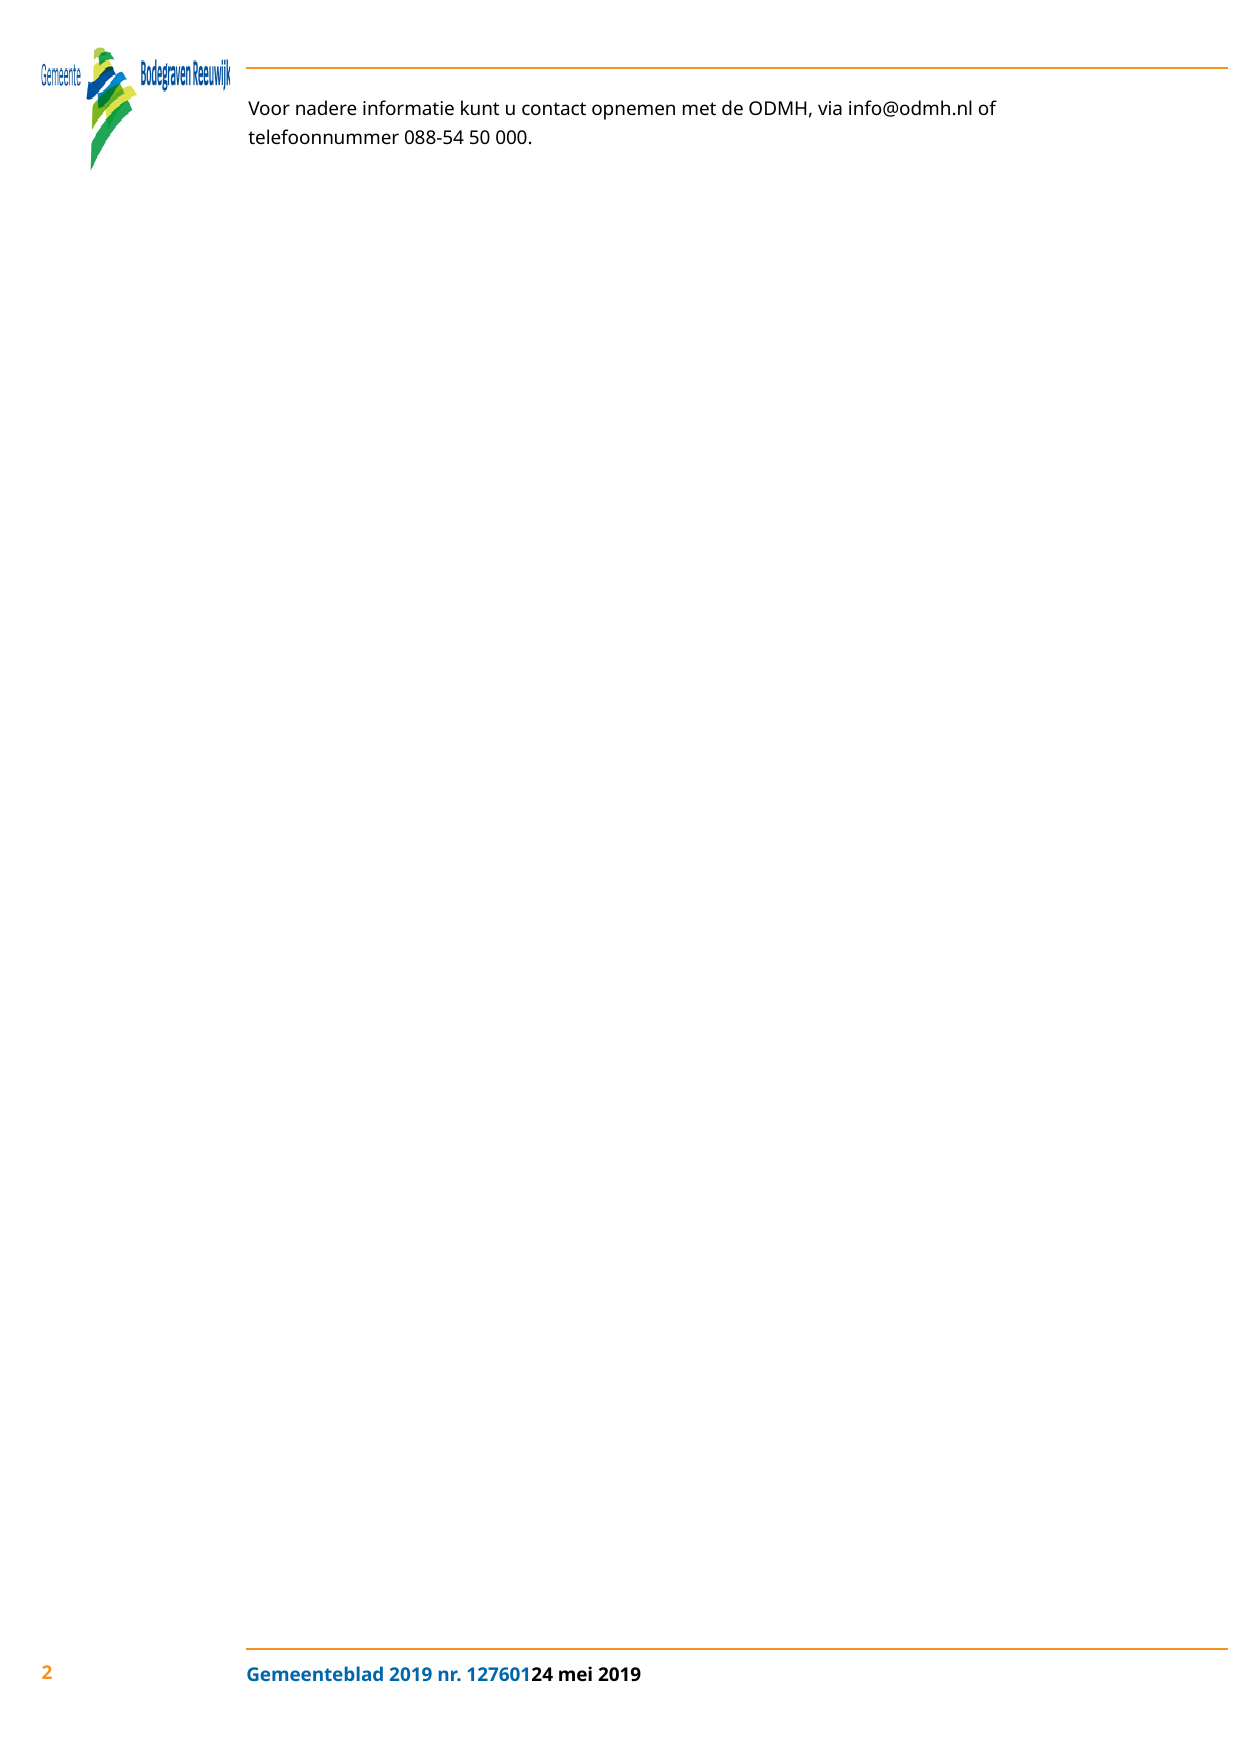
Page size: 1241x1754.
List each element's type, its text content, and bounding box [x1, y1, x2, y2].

picture [41, 47, 231, 172]
text Voor nadere informatie kunt u contact opnemen met de ODMH, via info@odmh.nl of telefoonnummer 088-54 50 000. [248, 95, 1152, 150]
